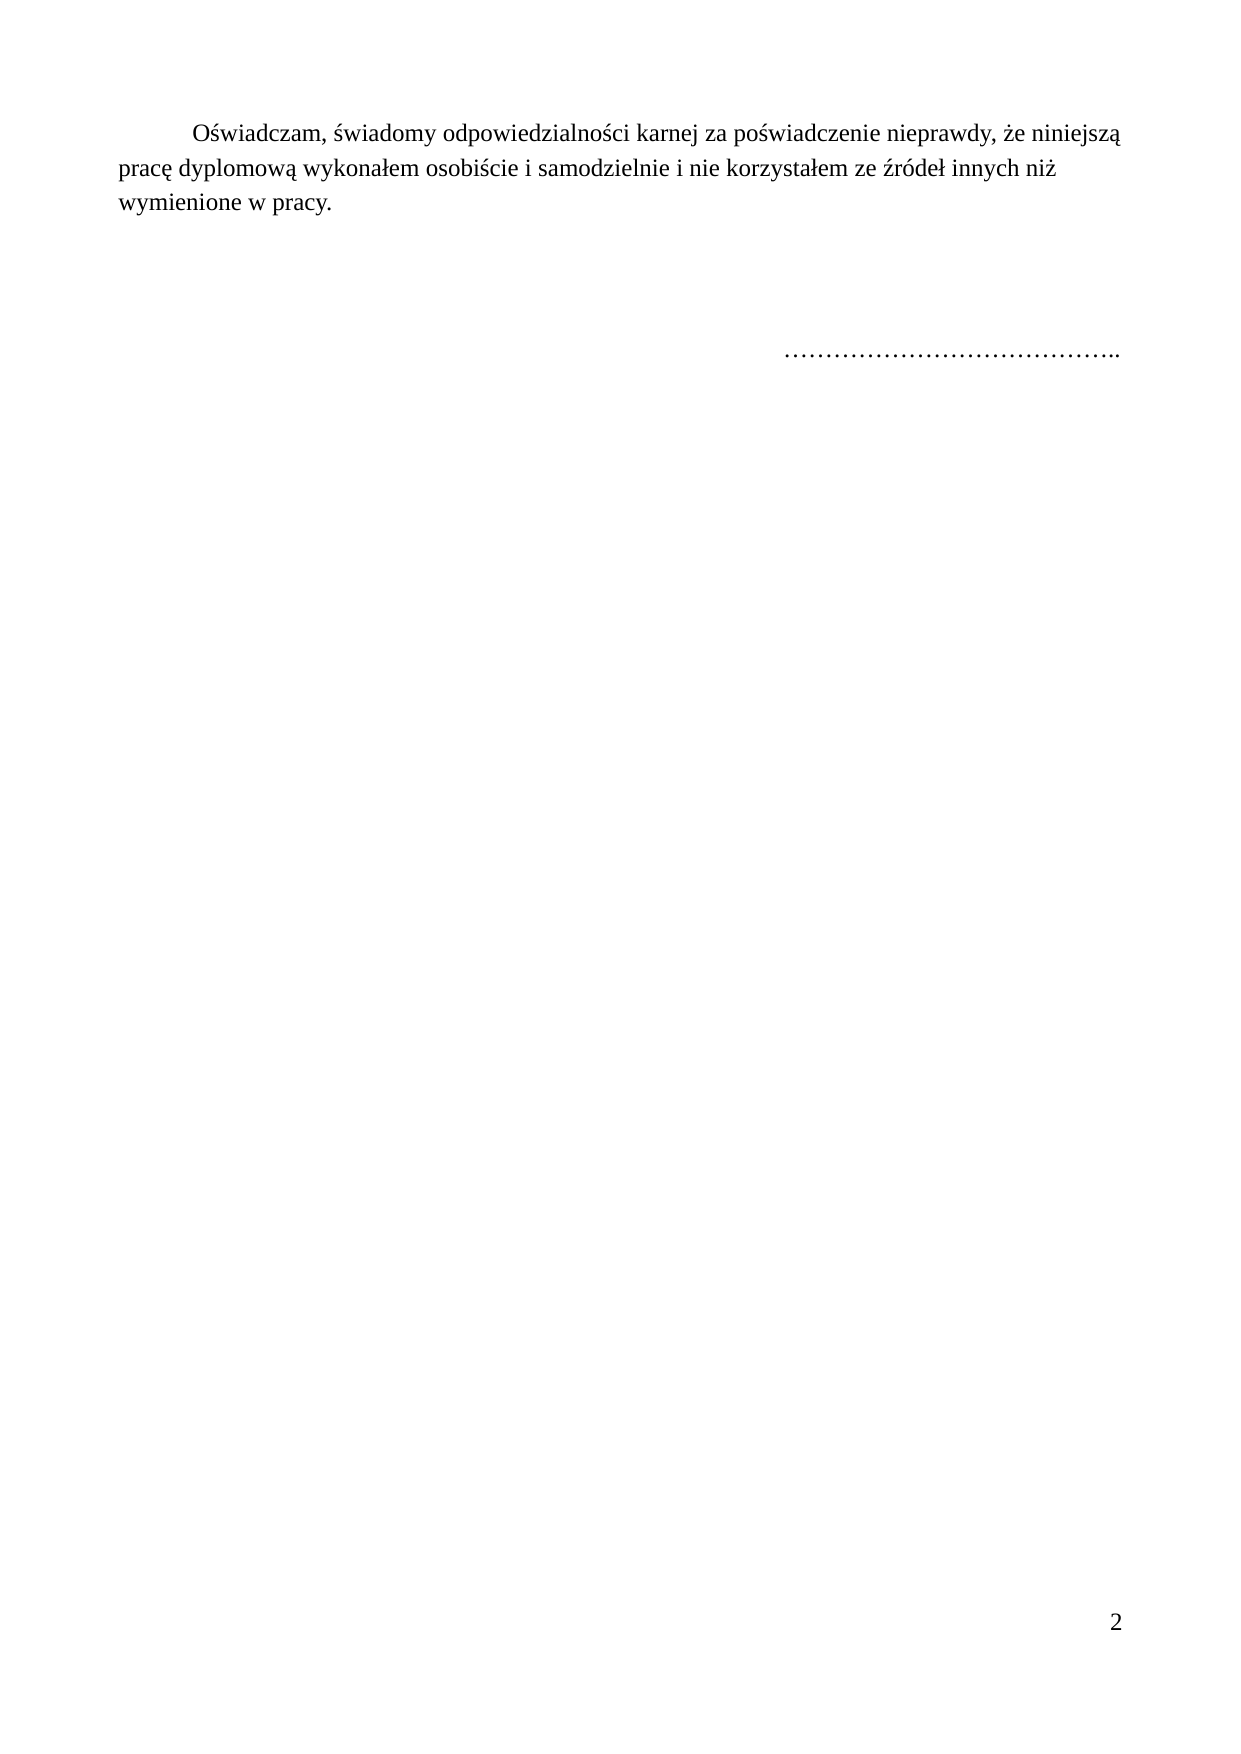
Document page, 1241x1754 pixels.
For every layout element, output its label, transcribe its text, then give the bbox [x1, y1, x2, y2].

text Oświadczam, świadomy odpowiedzialności karnej za poświadczenie nieprawdy, że niniejszą pracę dyplomową wykonałem osobiście i samodzielnie i nie korzystałem ze źródeł innych niż wymienione w pracy. [118, 118, 1122, 216]
text ………………………………….. [118, 334, 1122, 363]
